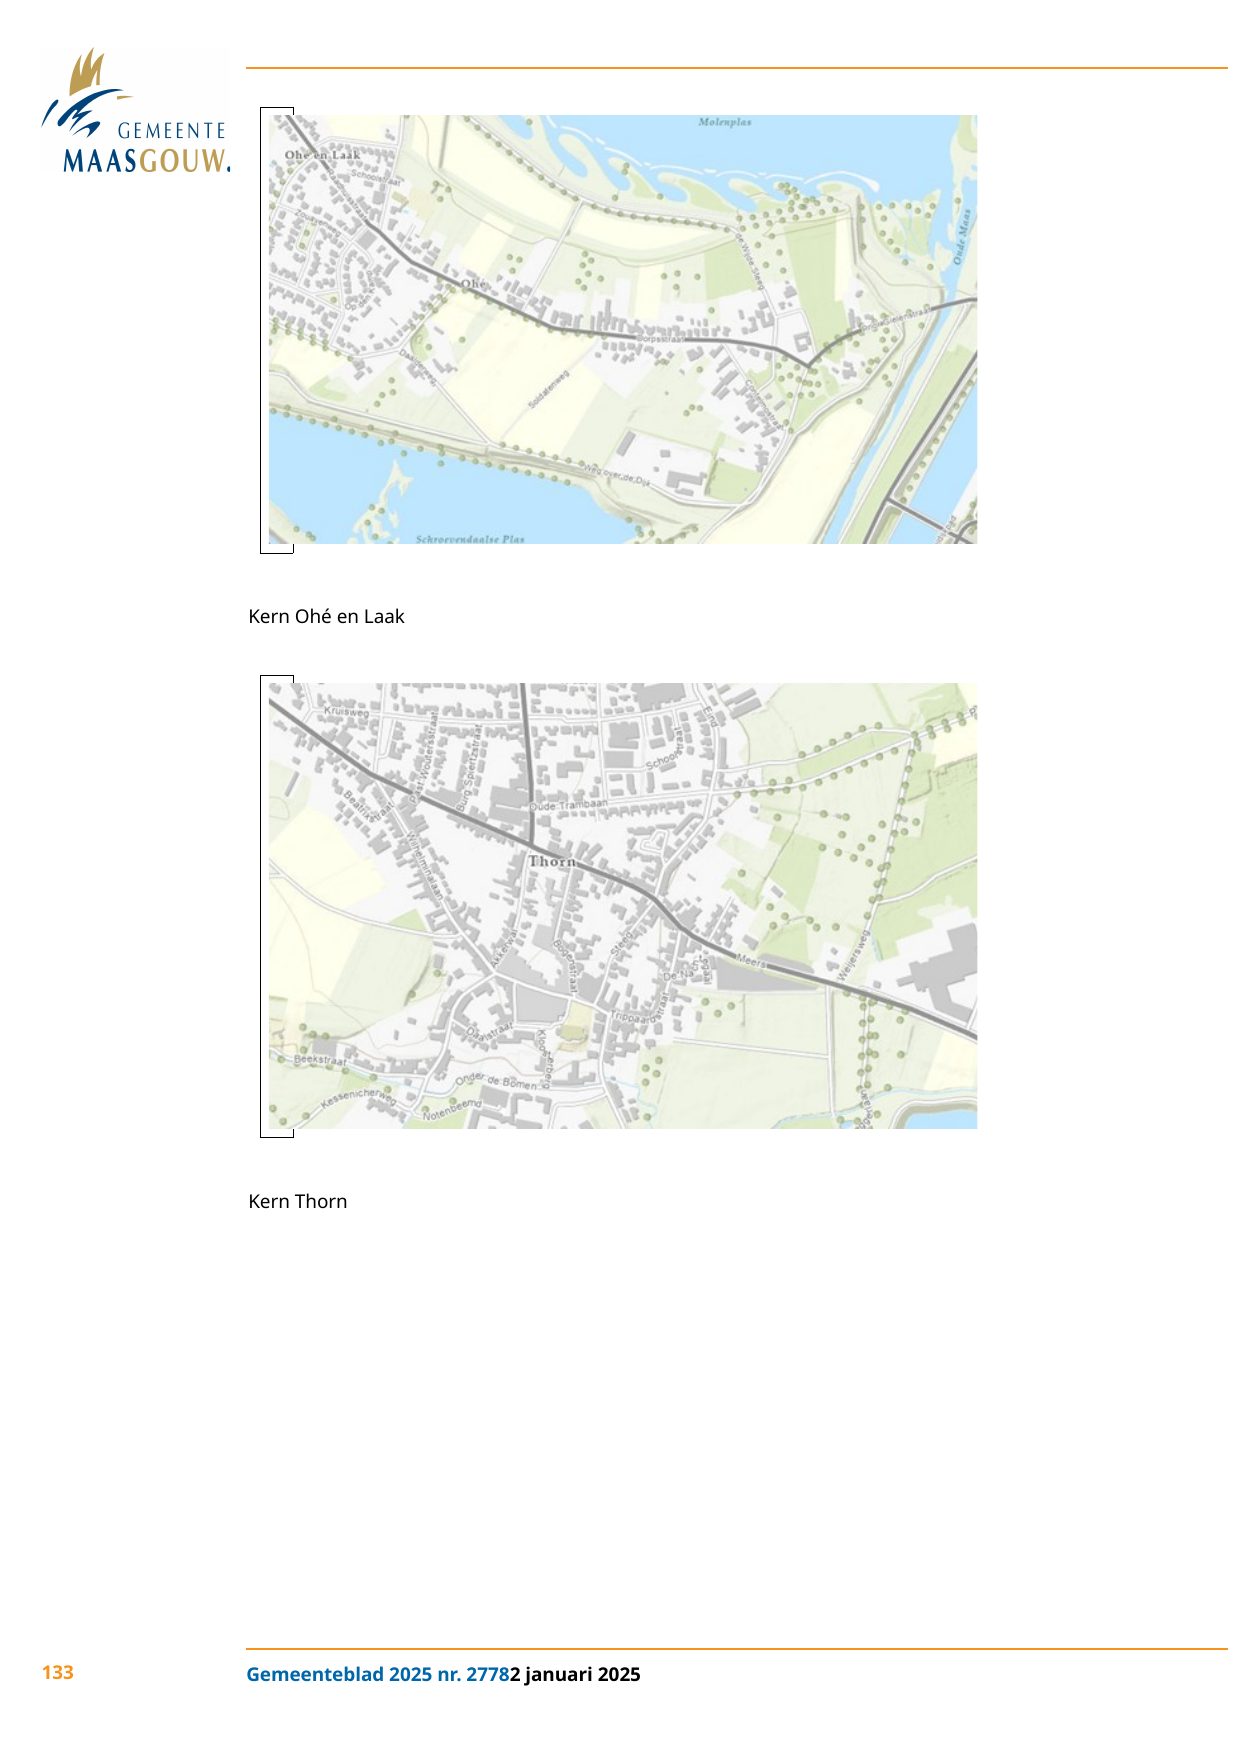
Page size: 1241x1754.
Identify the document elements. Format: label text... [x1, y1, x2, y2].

text Kern Thorn [248, 1188, 1152, 1214]
picture [268, 115, 978, 544]
text Kern Ohé en Laak [248, 604, 1152, 629]
picture [41, 47, 231, 172]
picture [268, 683, 978, 1129]
